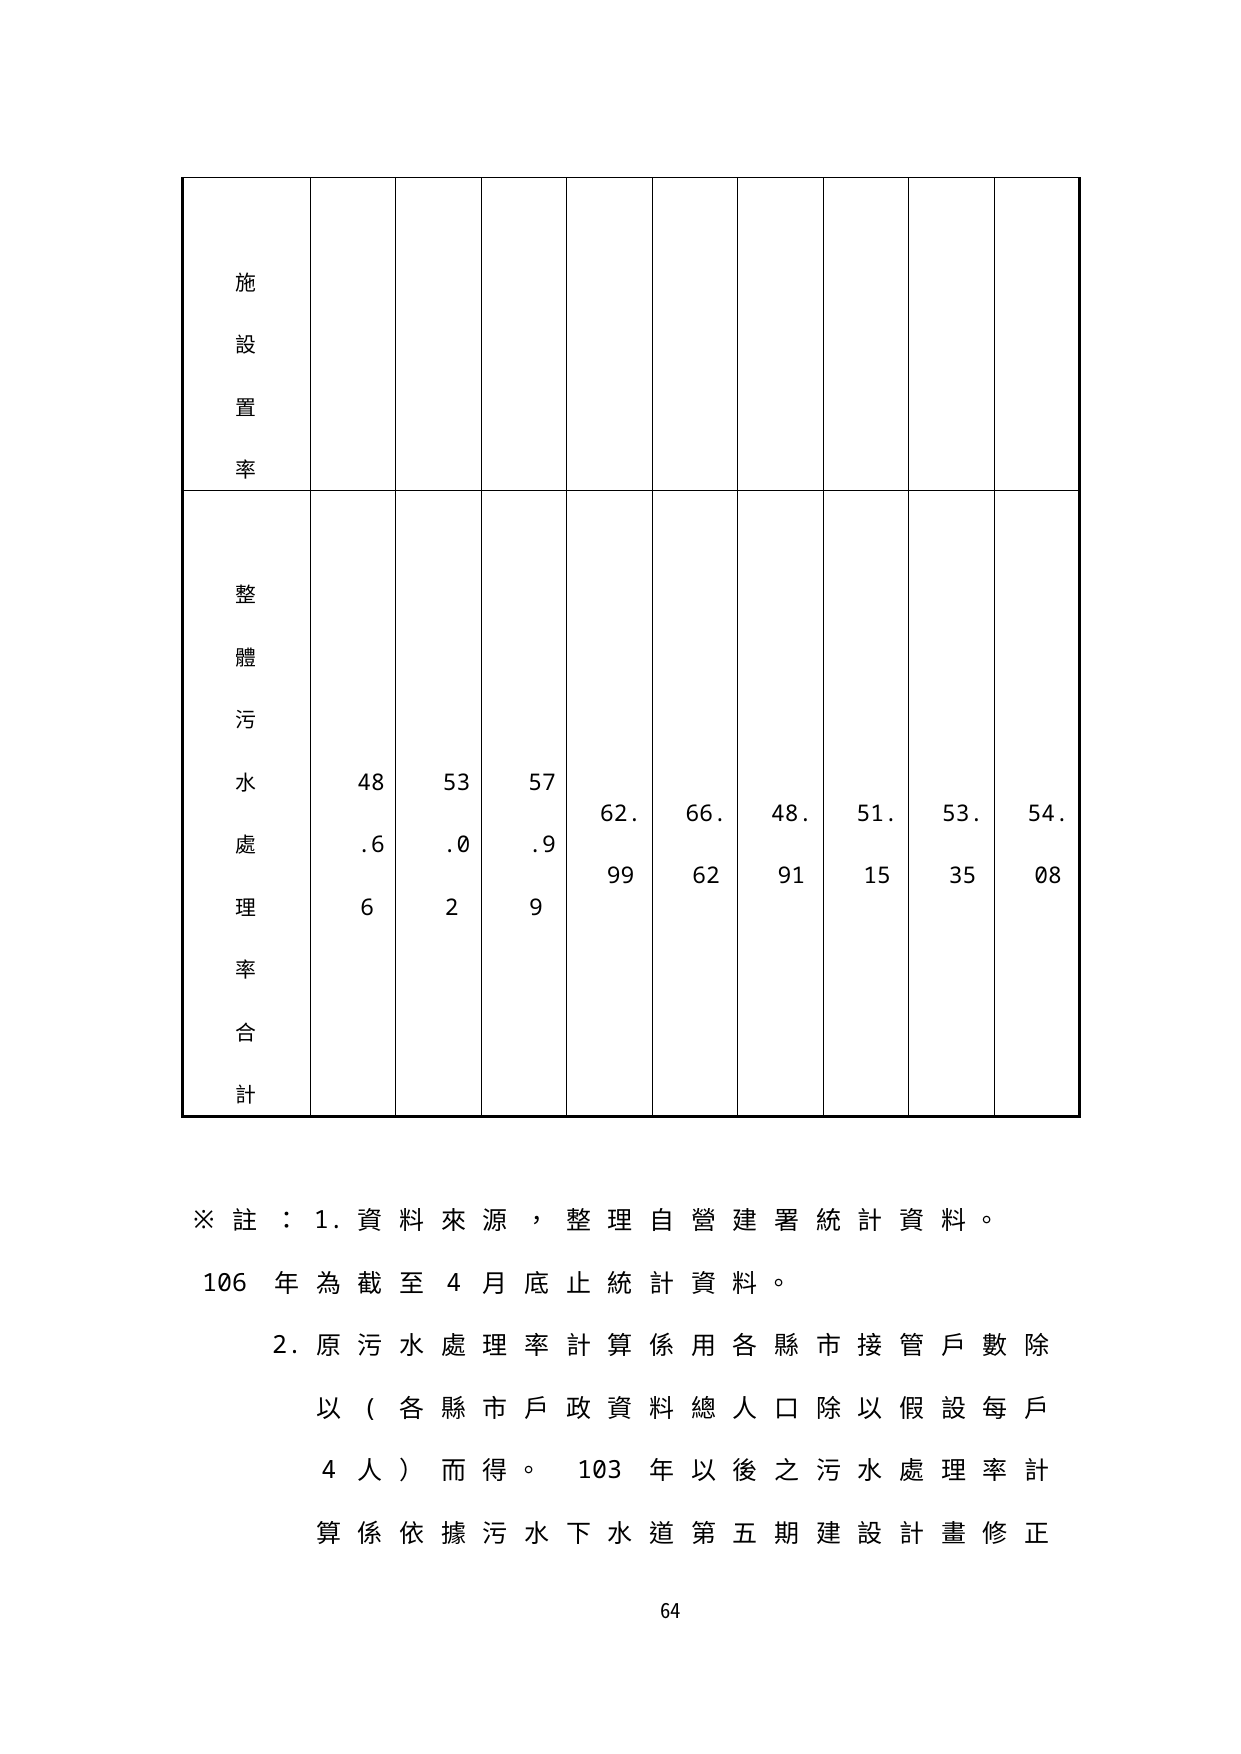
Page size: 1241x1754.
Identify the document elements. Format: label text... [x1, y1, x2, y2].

table_cell [738, 178, 823, 490]
table_cell 施設置率 [184, 178, 310, 490]
text 2.原污水處理率計算係用各縣市接管戶數除以(各縣市戶政資料總人口除以假設每戶4人）而得。103年以後之污水處理率計算係依據污水下水道第五期建設計畫修正 [243, 1302, 1058, 1552]
table_cell 48.66 [311, 491, 395, 1115]
table_cell 57.99 [482, 491, 566, 1115]
table_cell [482, 178, 566, 490]
table_cell 66.62 [653, 491, 737, 1115]
table_cell 53.02 [396, 491, 481, 1115]
table_cell [995, 178, 1078, 490]
table_cell [567, 178, 652, 490]
table_cell 53.35 [909, 491, 994, 1115]
table_cell 整體污水處理率合計 [184, 491, 310, 1115]
table_cell 62.99 [567, 491, 652, 1115]
table_cell [311, 178, 395, 490]
table_cell [653, 178, 737, 490]
table_cell [909, 178, 994, 490]
text ※註：1.資料來源，整理自營建署統計資料。106年為截至4月底止統計資料。 [169, 1177, 1058, 1302]
table_cell 54.08 [995, 491, 1078, 1115]
table_cell 51.15 [824, 491, 908, 1115]
table_cell [824, 178, 908, 490]
table_cell 48.91 [738, 491, 823, 1115]
table_cell [396, 178, 481, 490]
